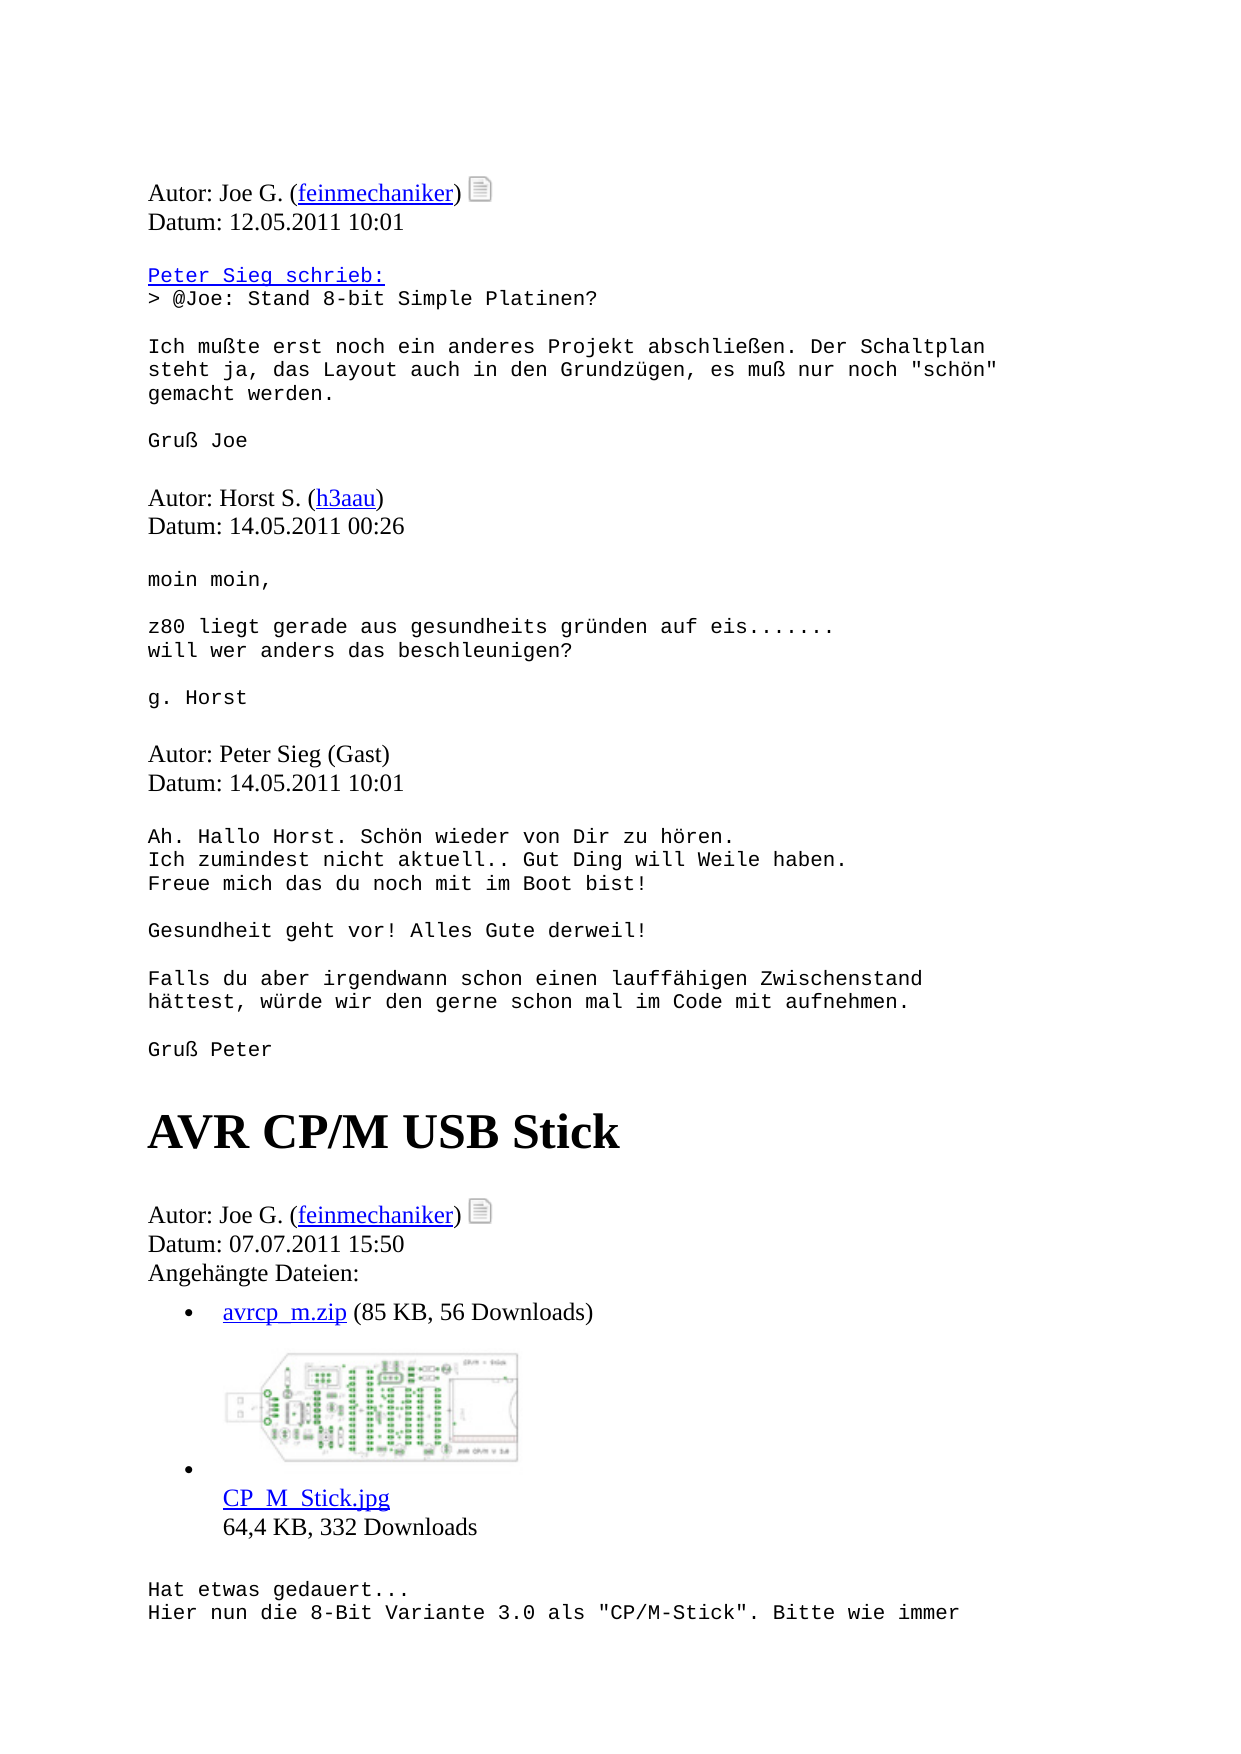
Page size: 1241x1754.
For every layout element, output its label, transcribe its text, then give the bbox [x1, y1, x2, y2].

text Datum: 14.05.2011 00:26 [148, 511, 1093, 540]
text Peter Sieg schrieb: [148, 265, 1093, 288]
text z80 liegt gerade aus gesundheits gründen auf eis....... [148, 616, 1093, 640]
text Autor: Horst S. (h3aau) [148, 483, 1093, 511]
text Angehängte Dateien: [148, 1258, 1093, 1287]
text hättest, würde wir den gerne schon mal im Code mit aufnehmen. [148, 991, 1093, 1015]
text Falls du aber irgendwann schon einen lauffähigen Zwischenstand [148, 968, 1093, 991]
text Datum: 12.05.2011 10:01 [148, 207, 1093, 236]
text Gesundheit geht vor! Alles Gute derweil! [148, 920, 1093, 944]
text gemacht werden. [148, 383, 1093, 407]
picture [222, 1336, 523, 1478]
list avrcp_m.zip (85 KB, 56 Downloads) [185, 1297, 1093, 1326]
text g. Horst [148, 687, 1093, 711]
text moin moin, [148, 569, 1093, 593]
text will wer anders das beschleunigen? [148, 640, 1093, 663]
picture [467, 176, 494, 202]
text Autor: Peter Sieg (Gast) [148, 739, 1093, 768]
text Autor: Joe G. (feinmechaniker) [148, 176, 1093, 207]
text Hat etwas gedauert... [148, 1579, 1093, 1602]
text > @Joe: Stand 8-bit Simple Platinen? [148, 288, 1093, 312]
text Ah. Hallo Horst. Schön wieder von Dir zu hören. [148, 826, 1093, 849]
picture [467, 1198, 494, 1224]
text Ich mußte erst noch ein anderes Projekt abschließen. Der Schaltplan [148, 336, 1093, 359]
text Datum: 07.07.2011 15:50 [148, 1229, 1093, 1258]
text Autor: Joe G. (feinmechaniker) [148, 1198, 1093, 1229]
text Gruß Joe [148, 430, 1093, 454]
text Freue mich das du noch mit im Boot bist! [148, 873, 1093, 897]
text Gruß Peter [148, 1039, 1093, 1062]
list CP_M_Stick.jpg 64,4 KB, 332 Downloads [185, 1455, 1093, 1539]
text Ich zumindest nicht aktuell.. Gut Ding will Weile haben. [148, 849, 1093, 873]
text Hier nun die 8-Bit Variante 3.0 als "CP/M-Stick". Bitte wie immer [148, 1602, 1093, 1626]
subtitle AVR CP/M USB Stick [148, 1101, 1093, 1159]
text Datum: 14.05.2011 10:01 [148, 768, 1093, 797]
text steht ja, das Layout auch in den Grundzügen, es muß nur noch "schön" [148, 359, 1093, 383]
